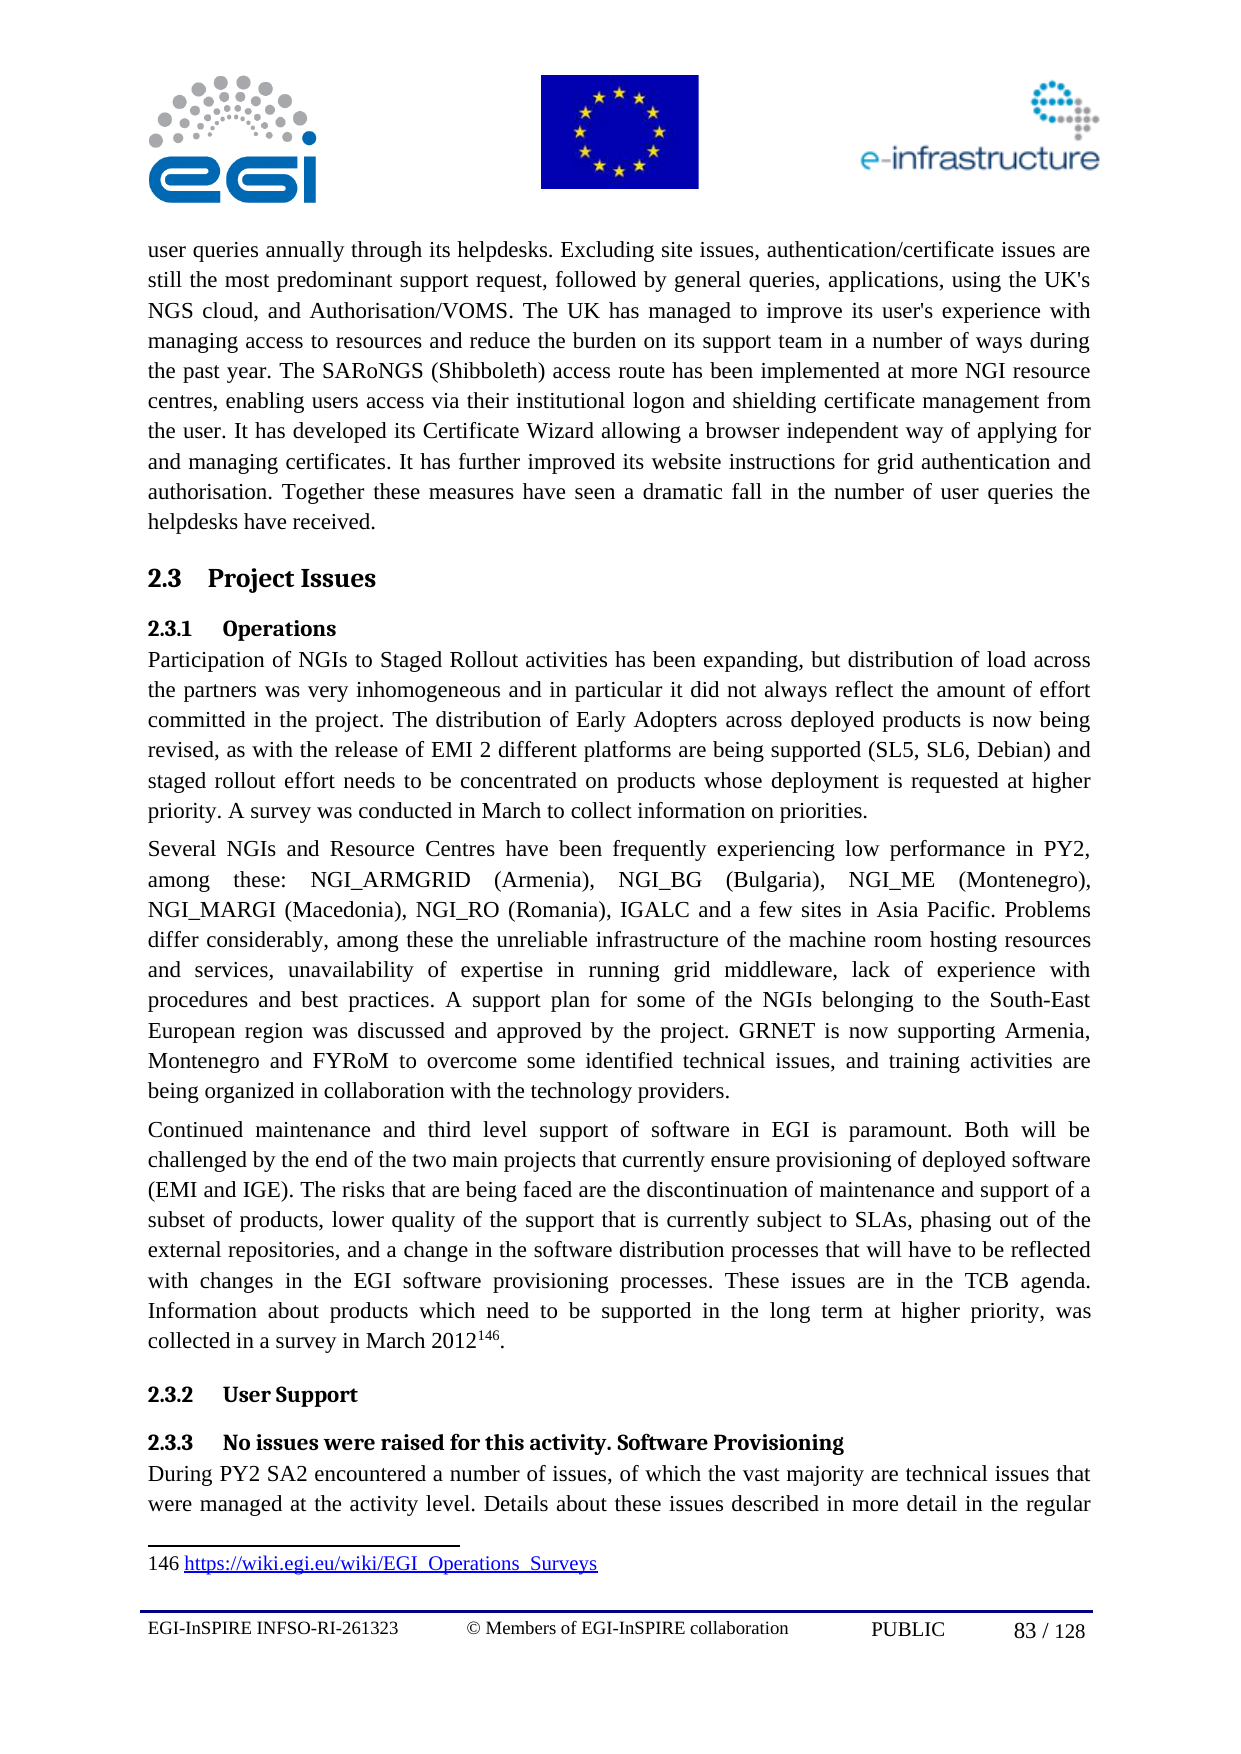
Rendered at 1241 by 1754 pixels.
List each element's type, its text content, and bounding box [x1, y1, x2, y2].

subtitle Operations [148, 615, 1092, 642]
text Participation of NGIs to Staged Rollout activities has been expanding, but distribution of load across the partners was very inhomogeneous and in particular it did not always reflect the amount of effort committed in the project. The distribution of Early Adopters across deployed products is now being revised, as with the release of EMI 2 different platforms are being supported (SL5, SL6, Debian) and staged rollout effort needs to be concentrated on products whose deployment is requested at higher priority. A survey was conducted in March to collect information on priorities. [148, 646, 1092, 823]
text user queries annually through its helpdesks. Excluding site issues, authentication/certificate issues are still the most predominant support request, followed by general queries, applications, using the UK's NGS cloud, and Authorisation/VOMS. The UK has managed to improve its user's experience with managing access to resources and reduce the burden on its support team in a number of ways during the past year. The SARoNGS (Shibboleth) access route has been implemented at more NGI resource centres, enabling users access via their institutional logon and shielding certificate management from the user. It has developed its Certificate Wizard allowing a browser independent way of applying for and managing certificates. It has further improved its website instructions for grid authentication and authorisation. Together these measures have seen a dramatic fall in the number of user queries the helpdesks have received. [148, 236, 1092, 534]
text During PY2 SA2 encountered a number of issues, of which the vast majority are technical issues that were managed at the activity level. Details about these issues described in more detail in the regular [148, 1460, 1092, 1517]
subtitle No issues were raised for this activity. Software Provisioning [148, 1429, 1092, 1456]
subtitle Project Issues [148, 563, 1092, 594]
text Several NGIs and Resource Centres have been frequently experiencing low performance in PY2, among these: NGI_ARMGRID (Armenia), NGI_BG (Bulgaria), NGI_ME (Montenegro), NGI_MARGI (Macedonia), NGI_RO (Romania), IGALC and a few sites in Asia Pacific. Problems differ considerably, among these the unreliable infrastructure of the machine room hosting resources and services, unavailability of expertise in running grid middleware, lack of experience with procedures and best practices. A support plan for some of the NGIs belonging to the South-East European region was discussed and approved by the project. GRNET is now supporting Armenia, Montenegro and FYRoM to overcome some identified technical issues, and training activities are being organized in collaboration with the technology providers. [148, 835, 1092, 1103]
subtitle User Support [148, 1382, 1092, 1409]
text Continued maintenance and third level support of software in EGI is paramount. Both will be challenged by the end of the two main projects that currently ensure provisioning of deployed software (EMI and IGE). The risks that are being faced are the discontinuation of maintenance and support of a subset of products, lower quality of the support that is currently subject to SLAs, phasing out of the external repositories, and a change in the software distribution processes that will have to be reflected with changes in the EGI software provisioning processes. These issues are in the TCB agenda. Information about products which need to be supported in the long term at higher priority, was collected in a survey in March 2012. [148, 1116, 1092, 1353]
text https://wiki.egi.eu/wiki/EGI_Operations_Surveys [148, 1550, 1093, 1574]
